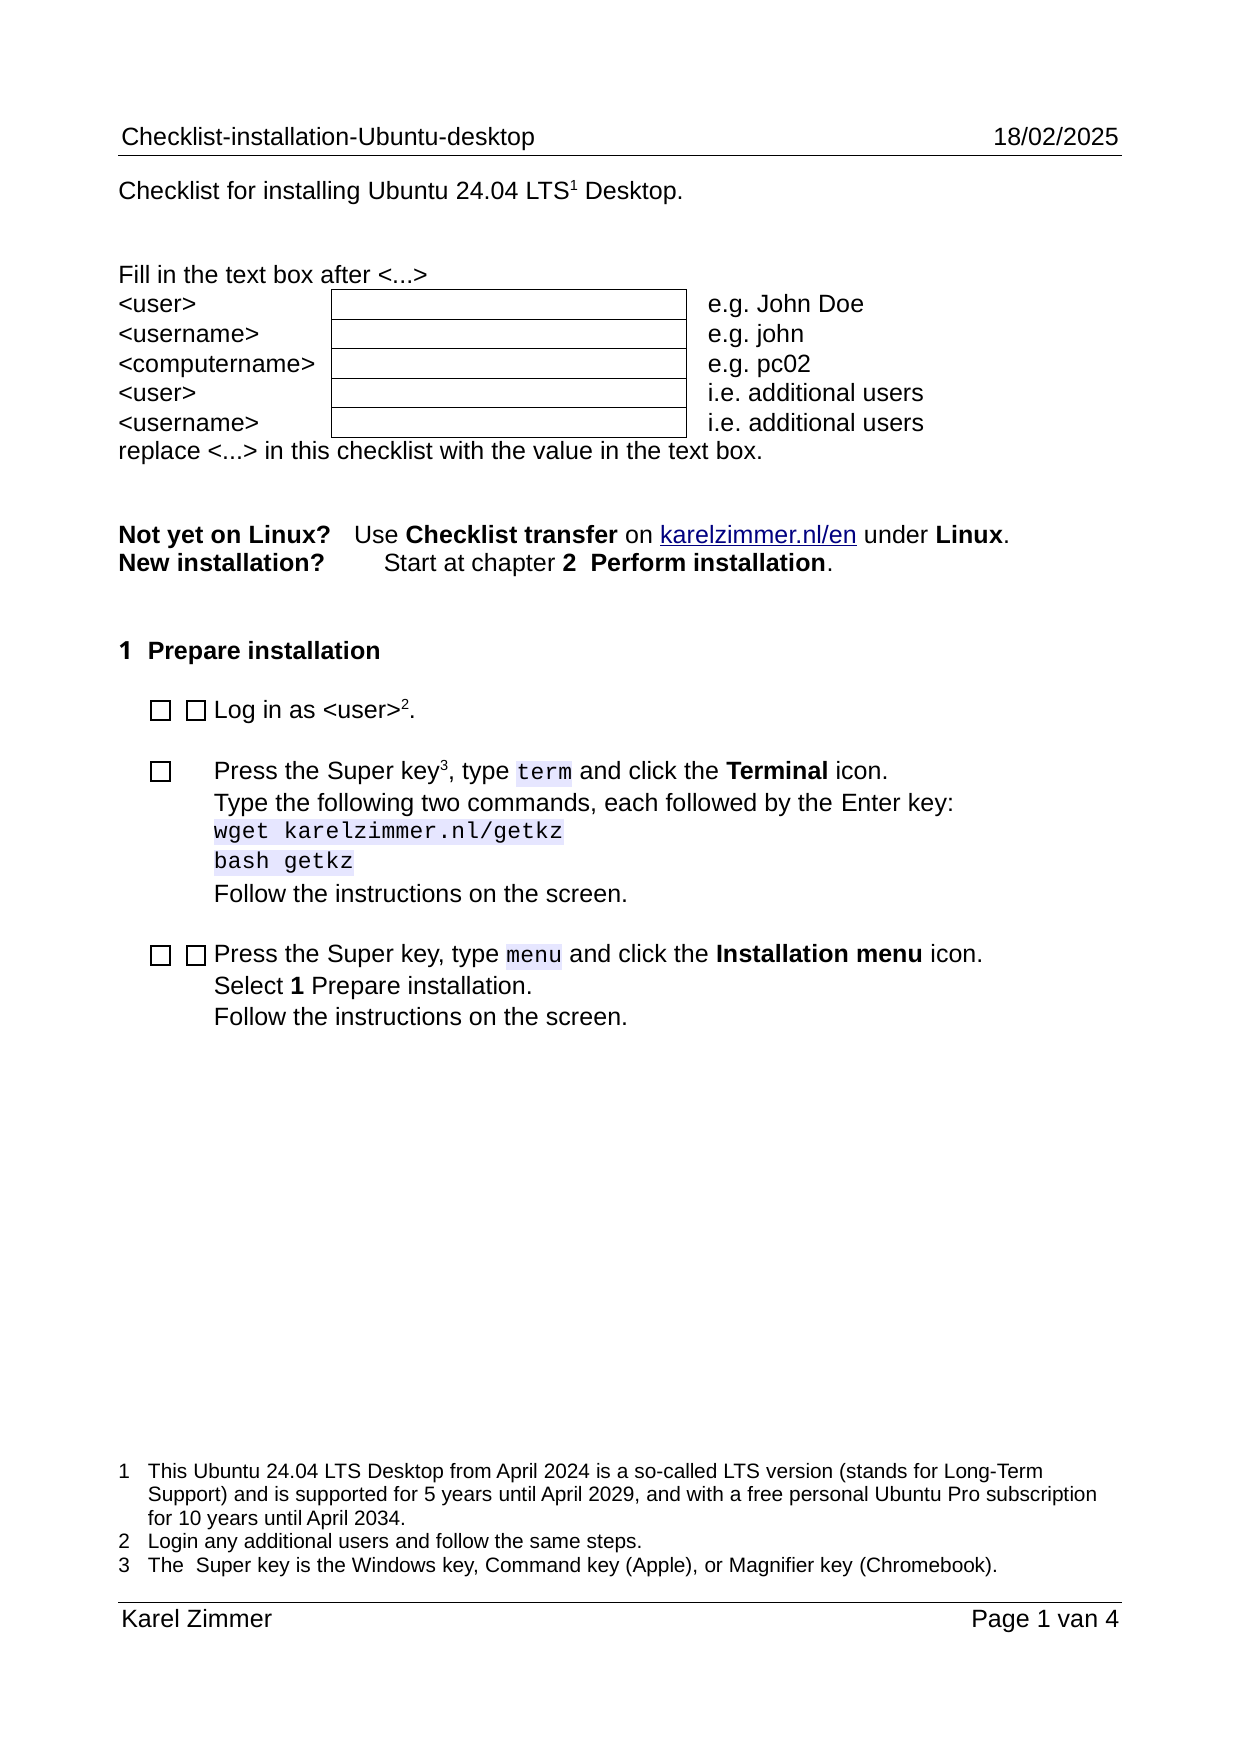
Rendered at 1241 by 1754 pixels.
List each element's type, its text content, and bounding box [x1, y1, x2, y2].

table_cell [142, 788, 177, 818]
table_cell [118, 788, 142, 818]
text replace <...> in this checklist with the value in the text box. [118, 437, 1122, 465]
text New installation? Start at chapter 2 Perform installation. [118, 549, 1122, 577]
table_cell [177, 756, 213, 788]
table_header Log in as <user>. [213, 695, 1122, 726]
table_cell wget karelzimmer.nl/getkz [213, 818, 1122, 848]
table_cell [177, 971, 213, 1001]
table_cell [142, 939, 177, 971]
table_cell [118, 971, 142, 1001]
table_cell [142, 971, 177, 1001]
table_cell [118, 726, 142, 756]
table_cell [142, 848, 177, 879]
text This Ubuntu 24.04 LTS Desktop from April 2024 is a so-called LTS version (stands for Long-Term Support) and is supported for 5 years until April 2029, and with a free personal Ubuntu Pro subscription for 10 years until April 2034. [118, 1459, 1122, 1530]
text <username> [118, 407, 331, 437]
table_cell [177, 818, 213, 848]
table_cell [142, 726, 177, 756]
text e.g. john [687, 319, 1122, 348]
table_cell [213, 726, 1122, 756]
table_cell Follow the instructions on the screen. [213, 1001, 1122, 1032]
text i.e. additional users [687, 407, 1122, 437]
table_cell Press the Super key, type menu and click the Installation menu icon. [213, 939, 1122, 971]
table_header [118, 695, 142, 726]
table_cell [118, 818, 142, 848]
table_cell [142, 1001, 177, 1032]
table_cell [177, 726, 213, 756]
table_cell [177, 879, 213, 909]
text Fill in the text box after <...> [118, 261, 1122, 289]
table_header [142, 695, 177, 726]
text Checklist for installing Ubuntu 24.04 LTS Desktop. [118, 177, 1122, 205]
table_cell [142, 756, 177, 788]
table_cell [177, 909, 213, 939]
table_cell [118, 879, 142, 909]
table_header [177, 695, 213, 726]
table_cell [118, 848, 142, 879]
text <username> [118, 319, 331, 348]
table_cell [118, 756, 142, 788]
table_cell [177, 788, 213, 818]
table_cell [177, 1001, 213, 1032]
table_cell [118, 939, 142, 971]
table_cell [213, 909, 1122, 939]
table_cell Follow the instructions on the screen. [213, 879, 1122, 909]
table_cell [118, 1001, 142, 1032]
text e.g. pc02 [687, 348, 1122, 378]
table_cell [142, 879, 177, 909]
table_cell [118, 909, 142, 939]
text Not yet on Linux? Use Checklist transfer on karelzimmer.nl/en under Linux. [118, 521, 1122, 549]
table_cell [142, 909, 177, 939]
text <user> [118, 289, 331, 319]
text <user> [118, 378, 331, 407]
table_cell [142, 818, 177, 848]
text e.g. John Doe [687, 289, 1122, 319]
text i.e. additional users [687, 378, 1122, 407]
text <computername> [118, 348, 331, 378]
table_cell Press the Super key, type term and click the Terminal icon. [213, 756, 1122, 788]
table_cell [177, 848, 213, 879]
list Prepare installation [118, 633, 1122, 667]
table_cell [177, 939, 213, 971]
table_cell Select 1 Prepare installation. [213, 971, 1122, 1001]
table_cell Type the following two commands, each followed by the Enter key: [213, 788, 1122, 818]
table_cell bash getkz [213, 848, 1122, 879]
